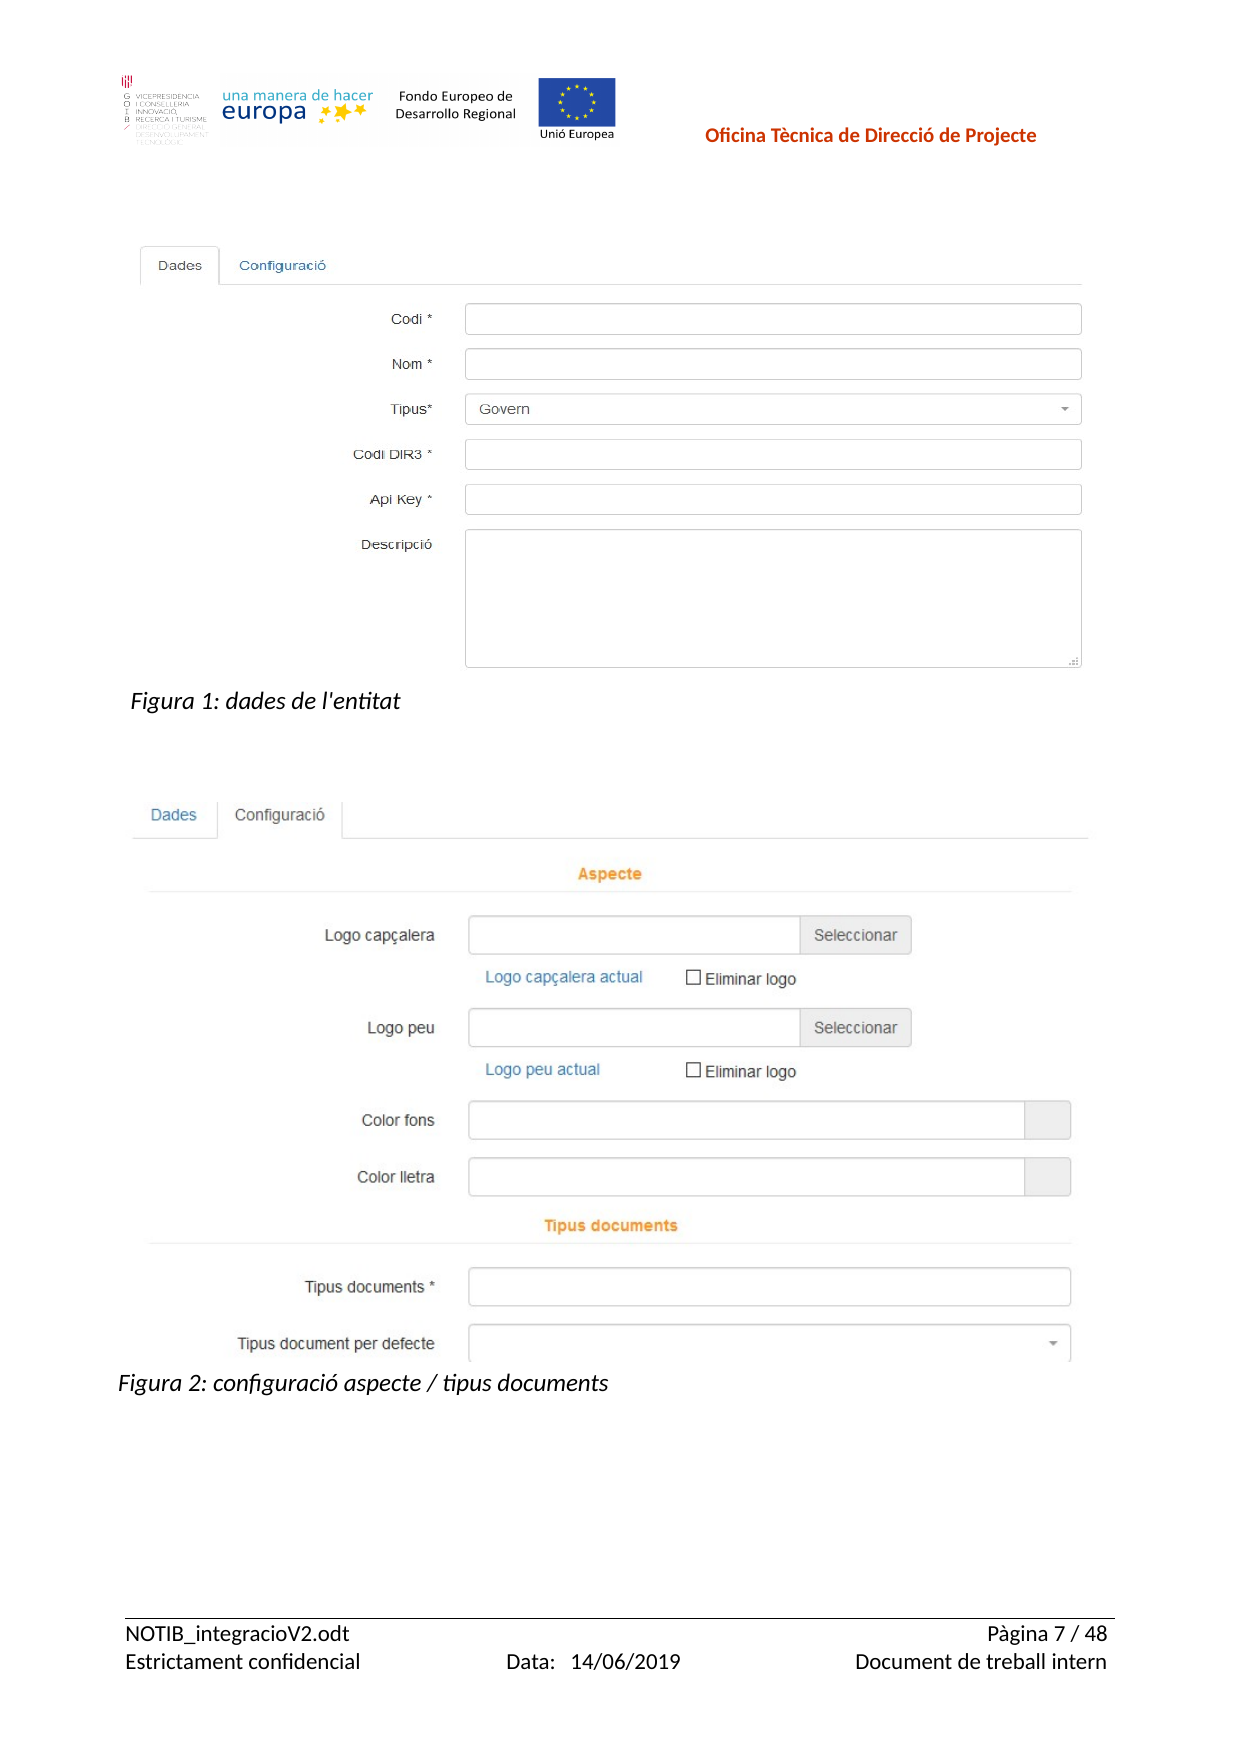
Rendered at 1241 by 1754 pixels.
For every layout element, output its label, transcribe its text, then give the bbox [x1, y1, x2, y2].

picture [130, 245, 1099, 680]
text Figura 2: configuració aspecte / tipus documents [118, 1362, 1114, 1398]
text Figura 1: dades de l'entitat [130, 680, 1099, 716]
picture [118, 73, 213, 147]
picture [219, 73, 621, 147]
picture [117, 802, 1105, 1362]
